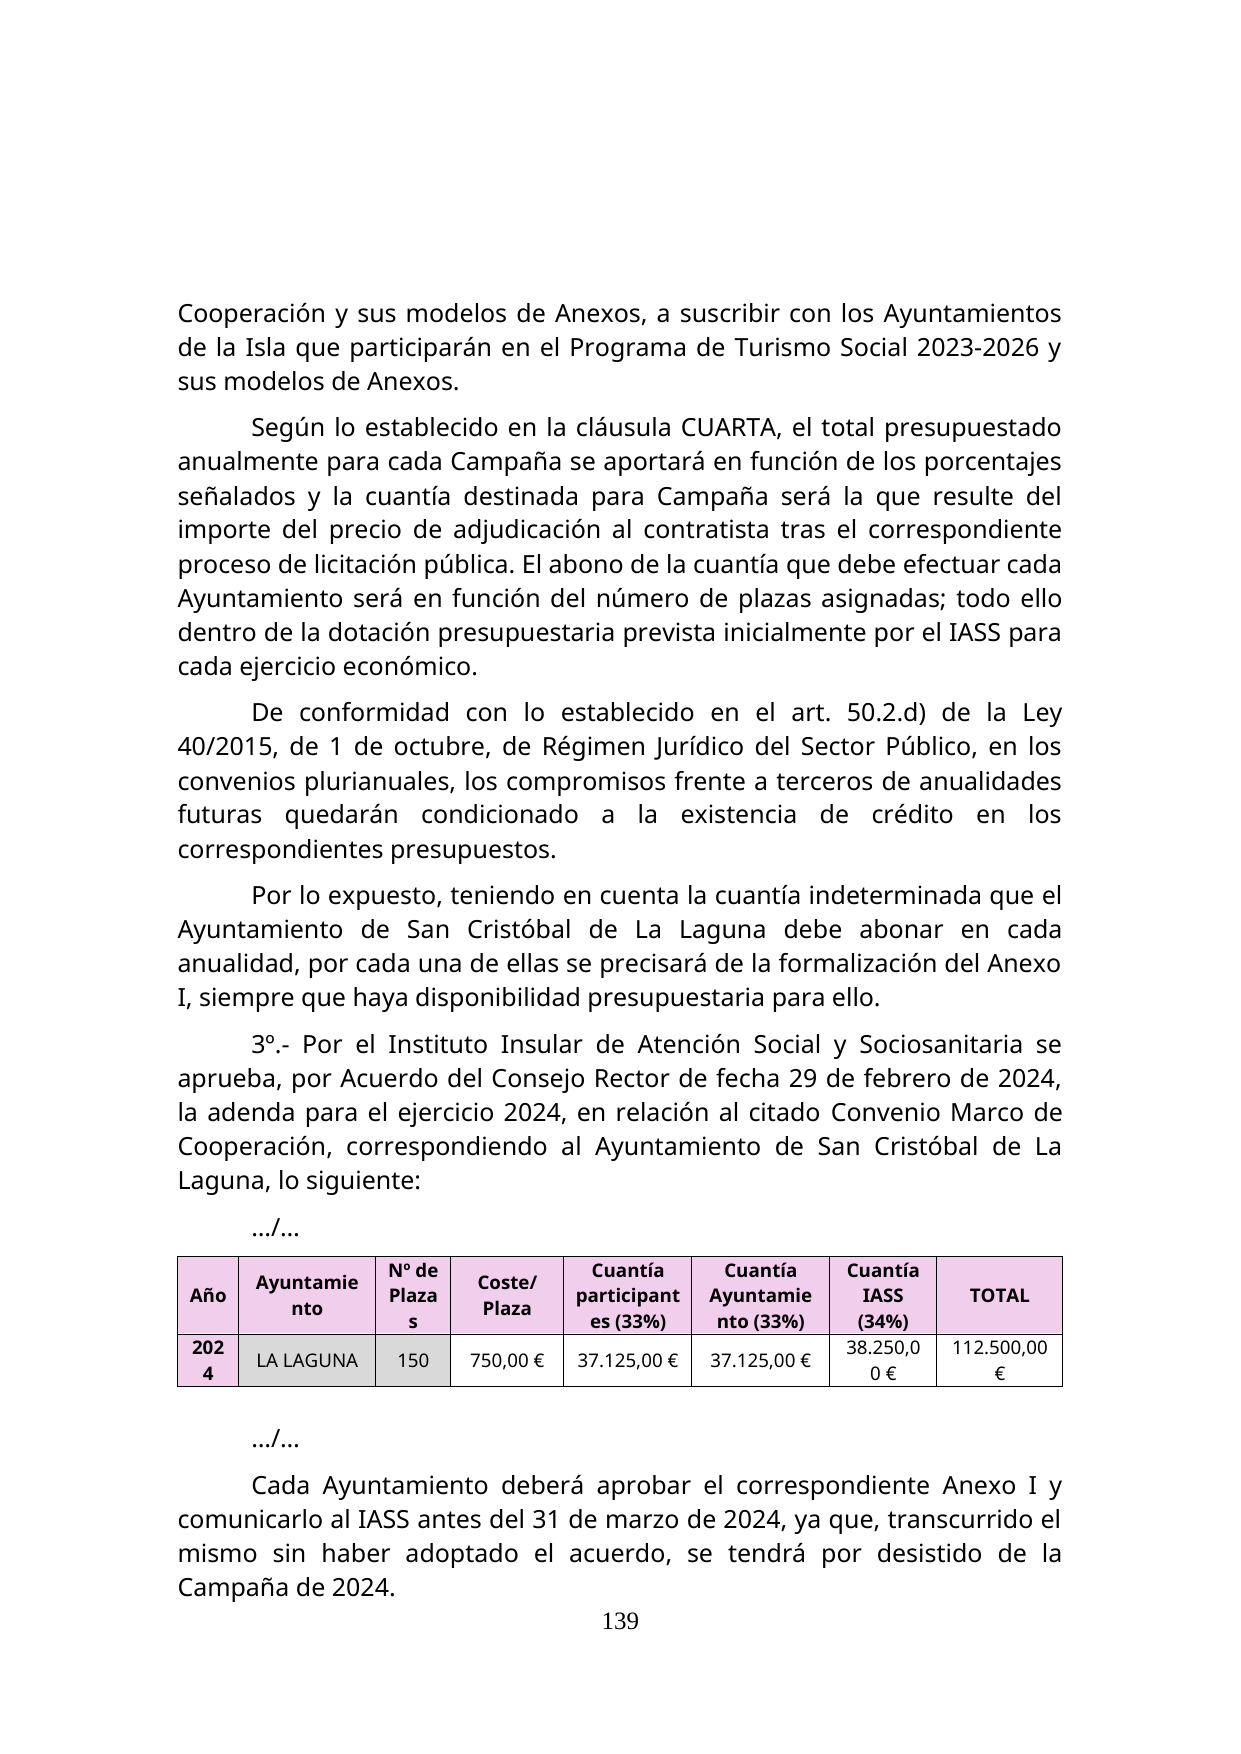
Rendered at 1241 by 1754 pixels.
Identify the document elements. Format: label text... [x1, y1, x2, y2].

text 3º.- Por el Instituto Insular de Atención Social y Sociosanitaria se aprueba, por Acuerdo del Consejo Rector de fecha 29 de febrero de 2024, la adenda para el ejercicio 2024, en relación al citado Convenio Marco de Cooperación, correspondiendo al Ayuntamiento de San Cristóbal de La Laguna, lo siguiente: [177, 1027, 1063, 1197]
table_cell LA LAGUNA [239, 1335, 375, 1386]
table_header TOTAL [937, 1257, 1062, 1333]
table_cell 2024 [178, 1335, 238, 1386]
table_cell 37.125,00 € [692, 1335, 829, 1386]
table_header Nº de Plazas [376, 1257, 450, 1333]
table_cell 38.250,00 € [830, 1335, 936, 1386]
table_header Cuantía IASS (34%) [830, 1257, 936, 1333]
table_header Año [178, 1257, 238, 1333]
text Cada Ayuntamiento deberá aprobar el correspondiente Anexo I y comunicarlo al IASS antes del 31 de marzo de 2024, ya que, transcurrido el mismo sin haber adoptado el acuerdo, se tendrá por desistido de la Campaña de 2024. [177, 1467, 1063, 1603]
table_cell 112.500,00 € [937, 1335, 1062, 1386]
text …/… [177, 1209, 1063, 1243]
text Según lo establecido en la cláusula CUARTA, el total presupuestado anualmente para cada Campaña se aportará en función de los porcentajes señalados y la cuantía destinada para Campaña será la que resulte del importe del precio de adjudicación al contratista tras el correspondiente proceso de licitación pública. El abono de la cuantía que debe efectuar cada Ayuntamiento será en función del número de plazas asignadas; todo ello dentro de la dotación presupuestaria prevista inicialmente por el IASS para cada ejercicio económico. [177, 410, 1063, 682]
text Por lo expuesto, teniendo en cuenta la cuantía indeterminada que el Ayuntamiento de San Cristóbal de La Laguna debe abonar en cada anualidad, por cada una de ellas se precisará de la formalización del Anexo I, siempre que haya disponibilidad presupuestaria para ello. [177, 878, 1063, 1014]
table_cell 37.125,00 € [564, 1335, 691, 1386]
text Cooperación y sus modelos de Anexos, a suscribir con los Ayuntamientos de la Isla que participarán en el Programa de Turismo Social 2023-2026 y sus modelos de Anexos. [177, 295, 1063, 397]
table_header Coste/Plaza [451, 1257, 563, 1333]
text De conformidad con lo establecido en el art. 50.2.d) de la Ley 40/2015, de 1 de octubre, de Régimen Jurídico del Sector Público, en los convenios plurianuales, los compromisos frente a terceros de anualidades futuras quedarán condicionado a la existencia de crédito en los correspondientes presupuestos. [177, 695, 1063, 865]
table_cell 150 [376, 1335, 450, 1386]
table_header Ayuntamiento [239, 1257, 375, 1333]
table_cell 750,00 € [451, 1335, 563, 1386]
table_header Cuantía Ayuntamiento (33%) [692, 1257, 829, 1333]
text …/… [177, 1421, 1063, 1455]
table_header Cuantía participantes (33%) [564, 1257, 691, 1333]
